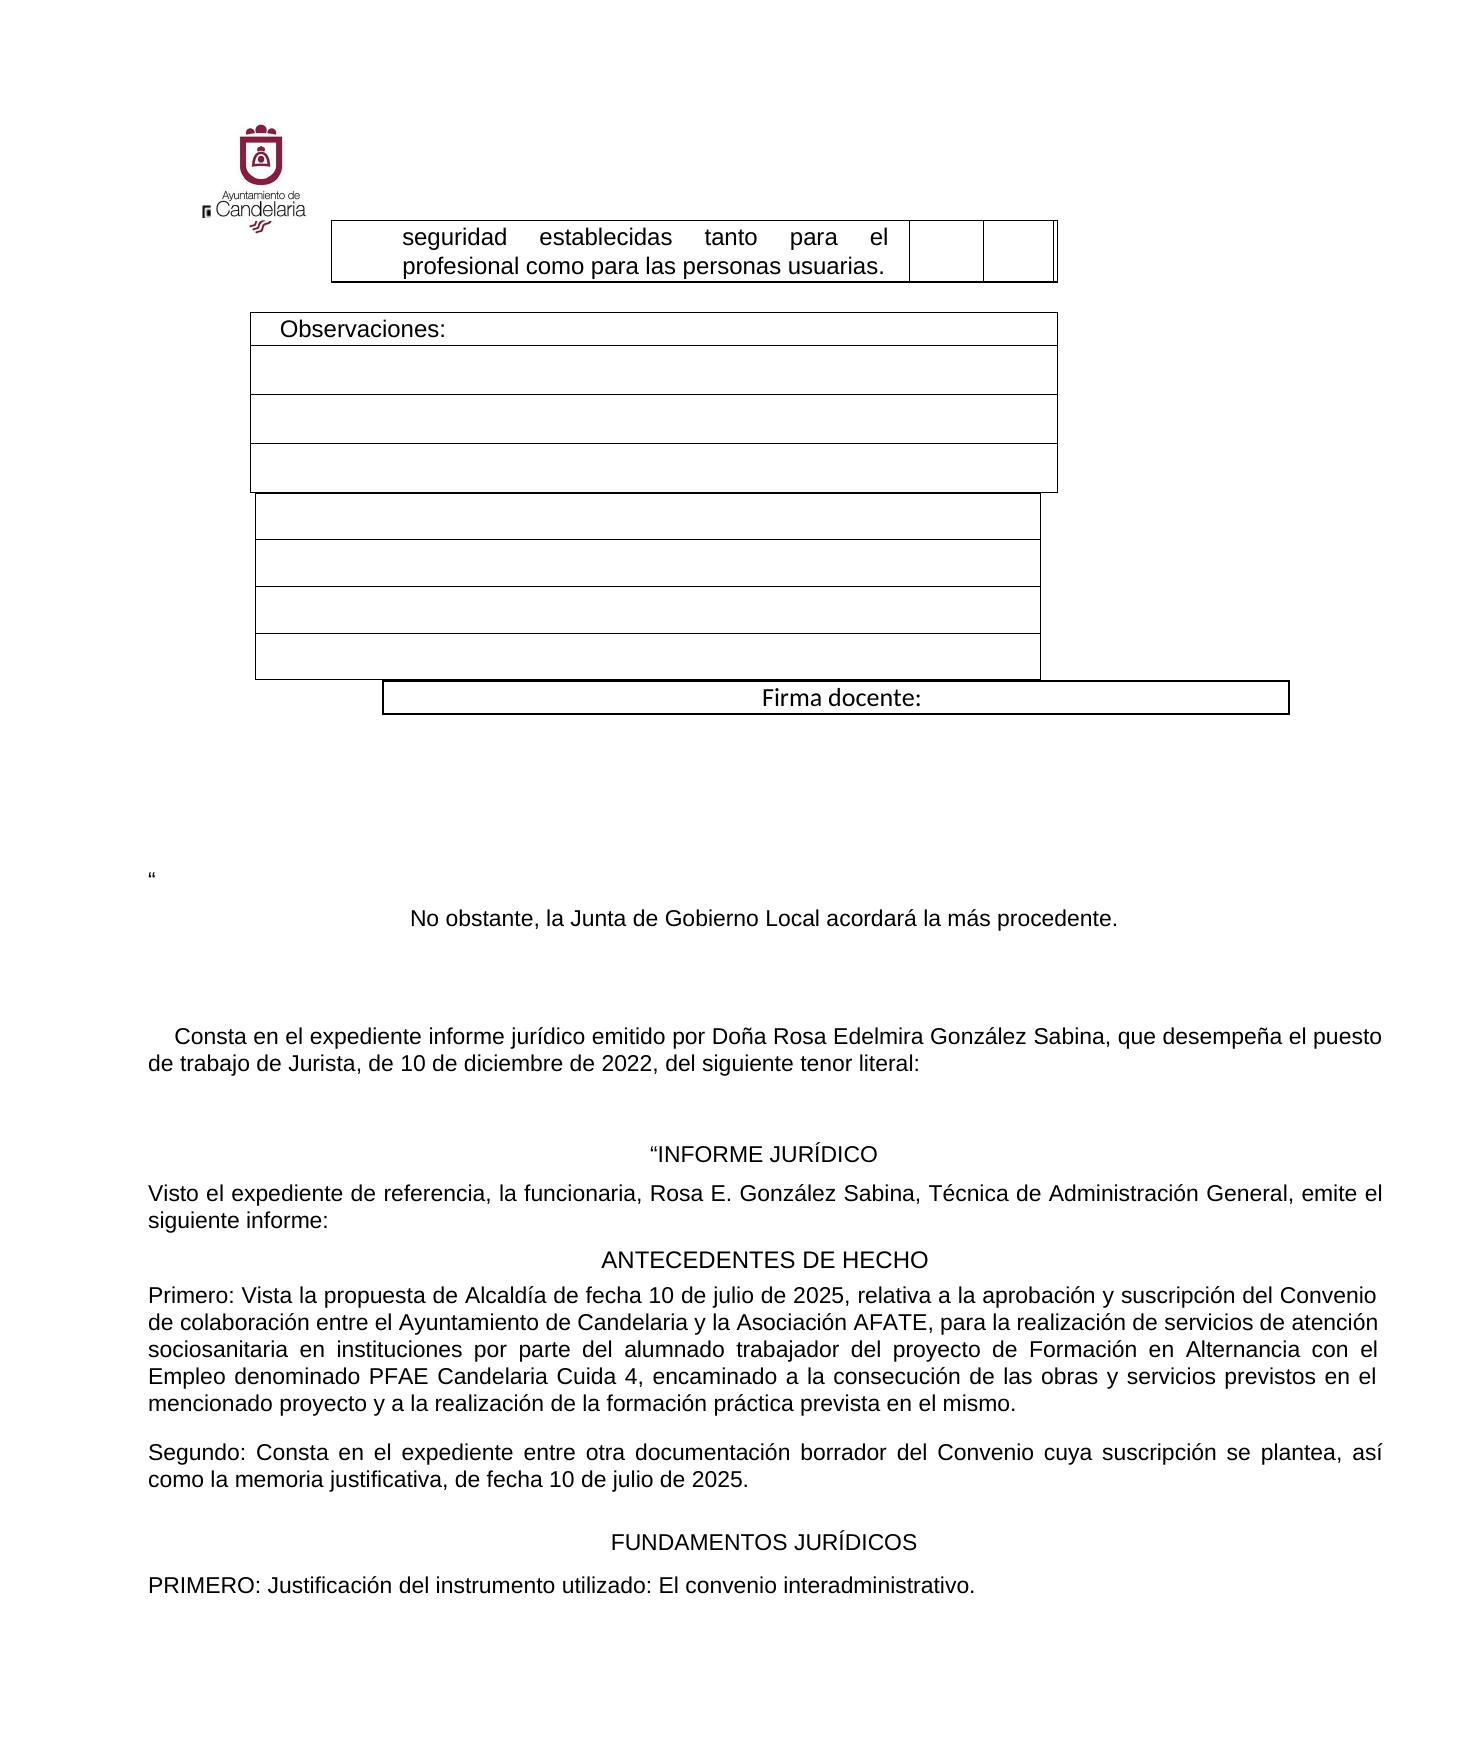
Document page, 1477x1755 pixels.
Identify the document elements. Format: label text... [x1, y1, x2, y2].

text No obstante, la Junta de Gobierno Local acordará la más procedente. [145, 905, 1383, 932]
table_cell [251, 395, 1057, 443]
table_cell [910, 221, 983, 281]
table_cell [1057, 586, 1105, 633]
table_cell seguridad establecidas tanto para el profesional como para las personas usuarias. [332, 221, 909, 281]
text FUNDAMENTOS JURÍDICOS [145, 1529, 1383, 1556]
table_cell [251, 219, 1057, 283]
table_cell [984, 221, 1053, 281]
table_cell [1041, 633, 1057, 679]
table_cell [251, 493, 255, 539]
text Primero: Vista la propuesta de Alcaldía de fecha 10 de julio de 2025, relativa a la aprobación y suscripción del Convenio de colaboración entre el Ayuntamiento de Candelaria y la Asociación AFATE, para la realización de servicios de atención sociosanitaria en instituciones por parte del alumnado trabajador del proyecto de Formación en Alternancia con el Empleo denominado PFAE Candelaria Cuida 4, encaminado a la consecución de las obras y servicios previstos en el mencionado proyecto y a la realización de la formación práctica prevista en el mismo. [148, 1282, 1378, 1416]
table_cell [251, 283, 1057, 312]
table_cell [1057, 633, 1105, 679]
text Visto el expediente de referencia, la funcionaria, Rosa E. González Sabina, Técnica de Administración General, emite el siguiente informe: [148, 1180, 1383, 1233]
text “INFORME JURÍDICO [145, 1141, 1383, 1167]
table_cell [256, 494, 1040, 539]
text Firma docente: [384, 682, 1288, 713]
text PRIMERO: Justificación del instrumento utilizado: El convenio interadministrativo. [148, 1572, 1226, 1598]
text Segundo: Consta en el expediente entre otra documentación borrador del Convenio cuya suscripción se plantea, así como la memoria justificativa, de fecha 10 de julio de 2025. [148, 1439, 1383, 1492]
table_cell [1057, 539, 1105, 586]
table_cell [1041, 493, 1057, 539]
table_cell [251, 539, 255, 586]
table_cell [1057, 493, 1105, 539]
text Consta en el expediente informe jurídico emitido por Doña Rosa Edelmira González Sabina, que desempeña el puesto de trabajo de Jurista, de 10 de diciembre de 2022, del siguiente tenor literal: [148, 1023, 1383, 1076]
table_header Observaciones: [251, 313, 1057, 344]
table_cell [256, 587, 1040, 633]
table_cell [256, 634, 1040, 679]
table_cell [1057, 219, 1105, 493]
table_cell [1041, 539, 1057, 586]
table_cell [256, 540, 1040, 586]
table_cell [251, 346, 1057, 394]
text ANTECEDENTES DE HECHO [191, 1246, 1339, 1273]
text “ [148, 867, 1226, 893]
table_cell [251, 444, 1057, 492]
table_cell [1041, 586, 1057, 633]
table_cell [251, 586, 255, 633]
table_cell [251, 633, 255, 679]
